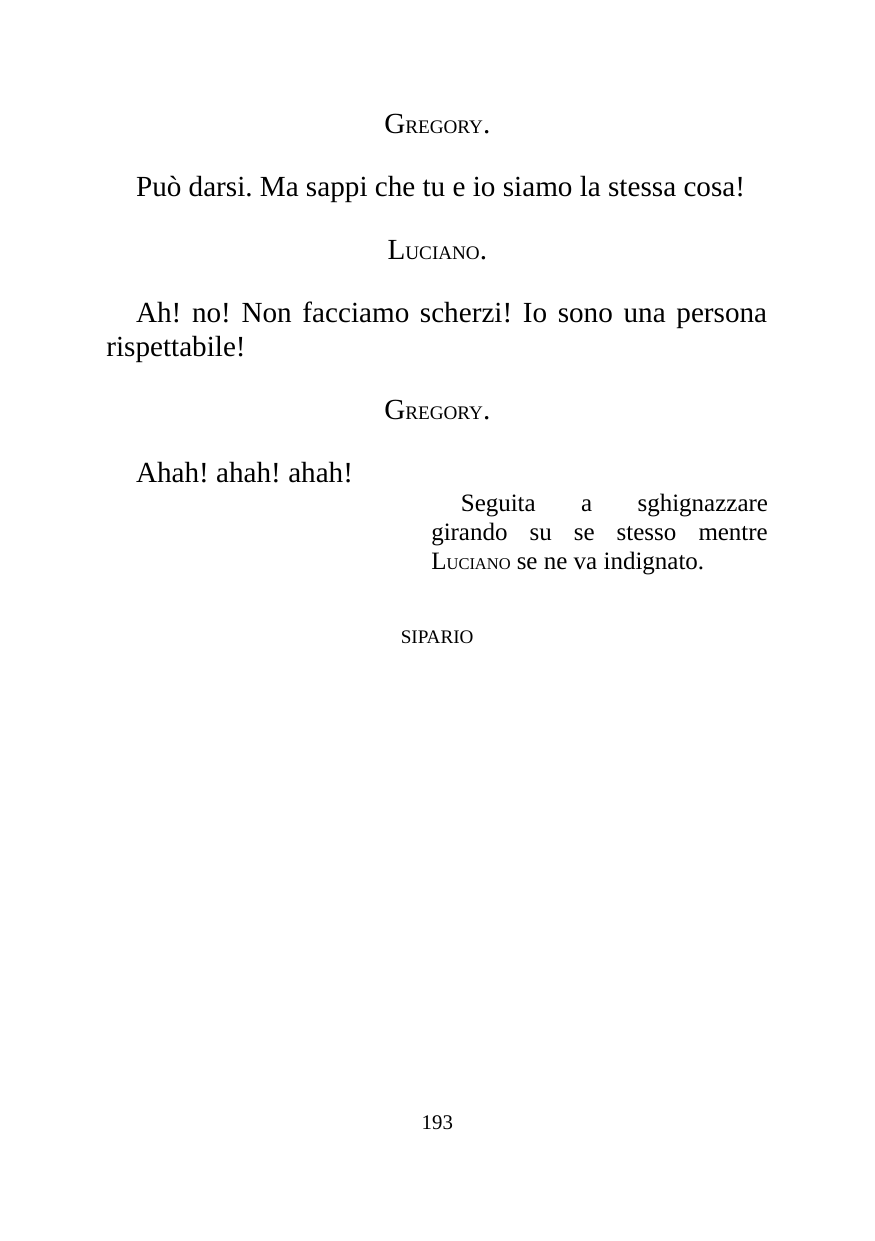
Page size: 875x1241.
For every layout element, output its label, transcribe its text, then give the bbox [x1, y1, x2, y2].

text Gregory. [106, 392, 768, 425]
text Seguita a sghignazzare girando su se stesso mentre Luciano se ne va indignato. [431, 488, 768, 575]
text Ahah! ahah! ahah! [106, 455, 768, 488]
text Gregory. [106, 106, 768, 140]
text Ah! no! Non facciamo scherzi! Io sono una persona rispettabile! [106, 295, 768, 362]
text Luciano. [106, 232, 768, 266]
text sipario [106, 616, 768, 649]
text Può darsi. Ma sappi che tu e io siamo la stessa cosa! [106, 169, 768, 203]
